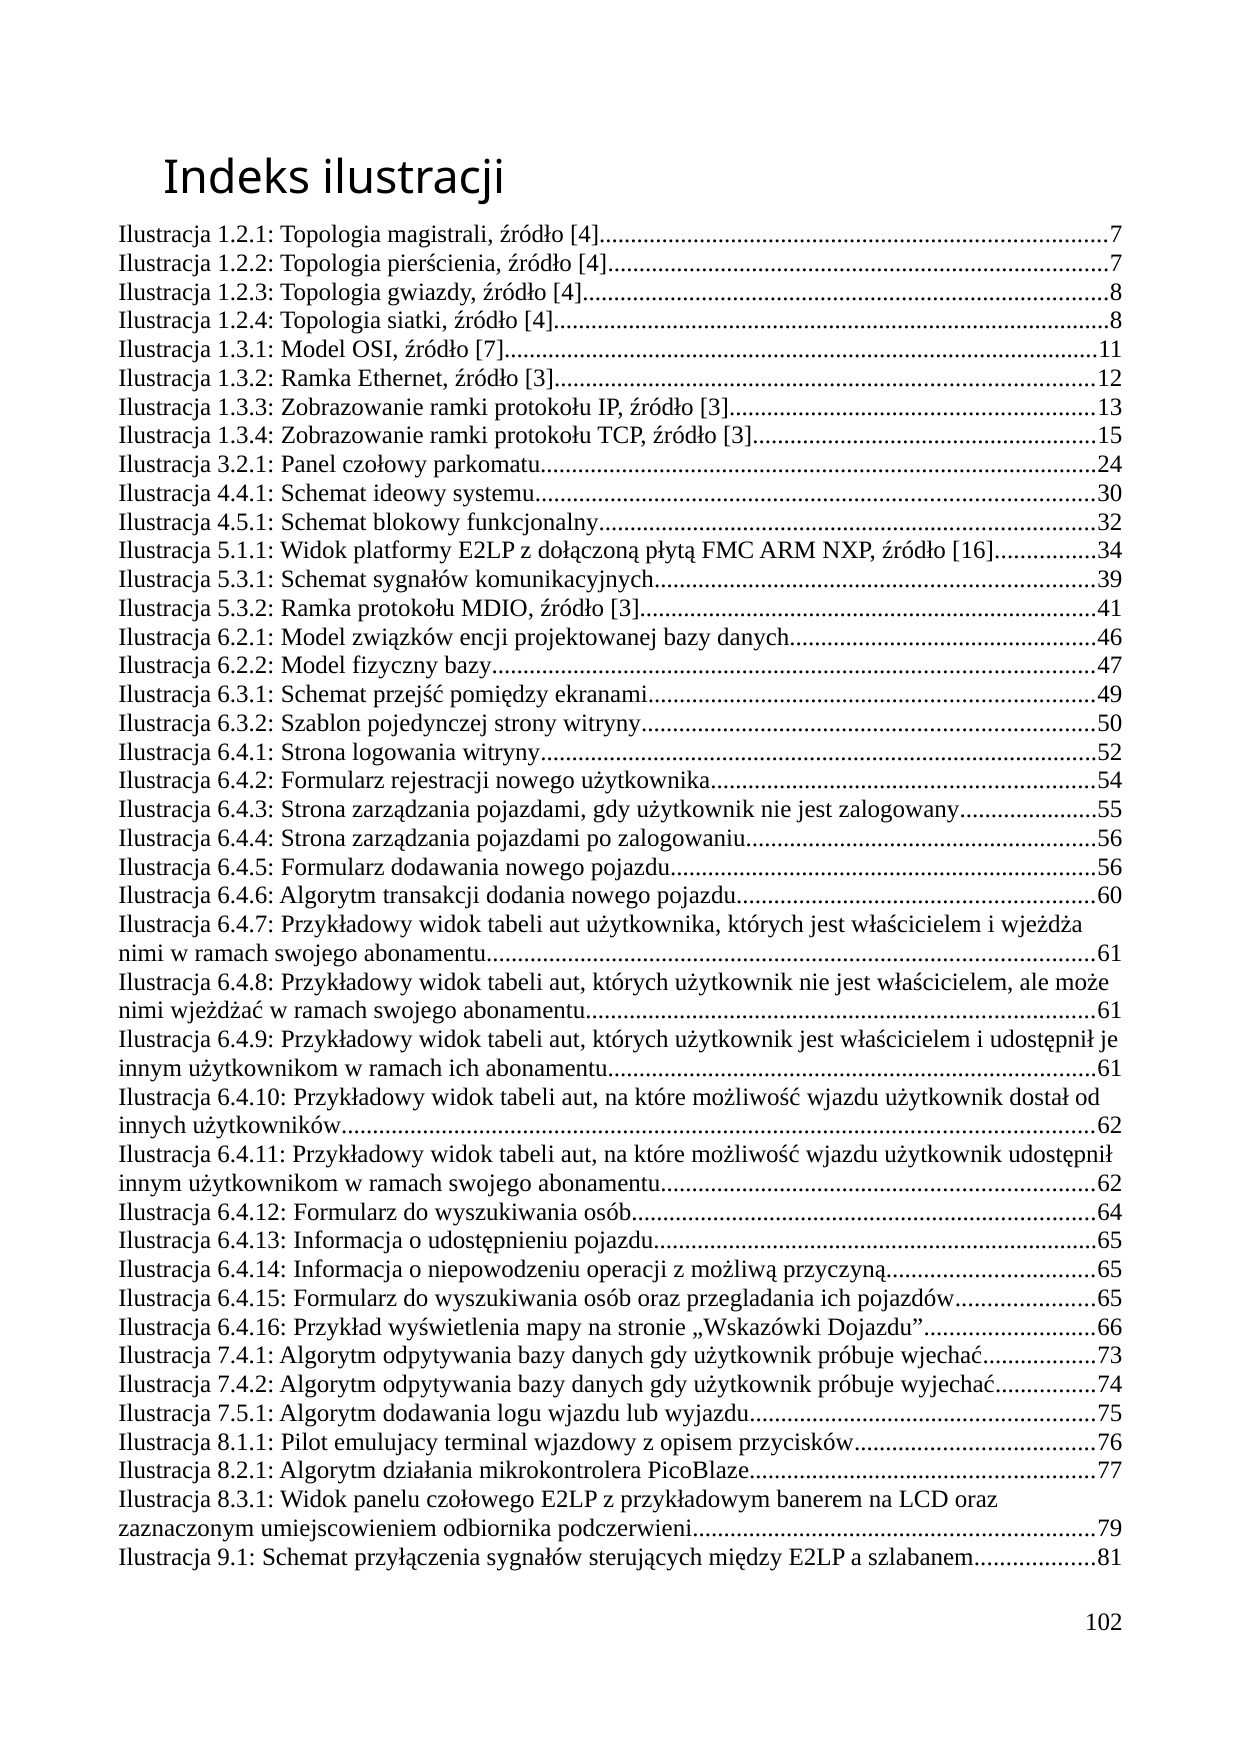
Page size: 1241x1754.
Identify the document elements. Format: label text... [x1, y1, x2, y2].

text Ilustracja 7.5.1: Algorytm dodawania logu wjazdu lub wyjazdu 75 [118, 1398, 1122, 1427]
text Ilustracja 1.3.1: Model OSI, źródło [7] 11 [118, 334, 1122, 363]
text Ilustracja 5.3.2: Ramka protokołu MDIO, źródło [3] 41 [118, 593, 1122, 622]
text Ilustracja 5.3.1: Schemat sygnałów komunikacyjnych 39 [118, 564, 1122, 593]
text Ilustracja 6.4.12: Formularz do wyszukiwania osób 64 [118, 1197, 1122, 1225]
text Ilustracja 1.2.3: Topologia gwiazdy, źródło [4] 8 [118, 277, 1122, 305]
text Ilustracja 6.4.5: Formularz dodawania nowego pojazdu 56 [118, 852, 1122, 880]
text Ilustracja 3.2.1: Panel czołowy parkomatu 24 [118, 449, 1122, 478]
text Ilustracja 1.3.3: Zobrazowanie ramki protokołu IP, źródło [3] 13 [118, 392, 1122, 420]
text Ilustracja 1.2.4: Topologia siatki, źródło [4] 8 [118, 305, 1122, 334]
text Ilustracja 6.4.7: Przykładowy widok tabeli aut użytkownika, których jest właścicielem i wjeżdża nimi w ramach swojego abonamentu 61 [118, 909, 1122, 967]
text Ilustracja 6.4.3: Strona zarządzania pojazdami, gdy użytkownik nie jest zalogowany 55 [118, 794, 1122, 823]
text Ilustracja 6.2.1: Model związków encji projektowanej bazy danych 46 [118, 622, 1122, 650]
text Ilustracja 6.4.9: Przykładowy widok tabeli aut, których użytkownik jest właścicielem i udostępnił je innym użytkownikom w ramach ich abonamentu 61 [118, 1024, 1122, 1082]
text Ilustracja 7.4.2: Algorytm odpytywania bazy danych gdy użytkownik próbuje wyjechać 74 [118, 1369, 1122, 1398]
text Ilustracja 6.4.1: Strona logowania witryny 52 [118, 737, 1122, 765]
text Ilustracja 6.3.1: Schemat przejść pomiędzy ekranami 49 [118, 679, 1122, 708]
text Ilustracja 6.3.2: Szablon pojedynczej strony witryny 50 [118, 708, 1122, 737]
text Ilustracja 6.2.2: Model fizyczny bazy 47 [118, 650, 1122, 679]
text Ilustracja 1.2.1: Topologia magistrali, źródło [4] 7 [118, 219, 1122, 248]
text Ilustracja 5.1.1: Widok platformy E2LP z dołączoną płytą FMC ARM NXP, źródło [16] 34 [118, 535, 1122, 564]
text Ilustracja 8.2.1: Algorytm działania mikrokontrolera PicoBlaze 77 [118, 1455, 1122, 1484]
text Ilustracja 4.5.1: Schemat blokowy funkcjonalny 32 [118, 507, 1122, 535]
text Ilustracja 6.4.16: Przykład wyświetlenia mapy na stronie „Wskazówki Dojazdu” 66 [118, 1312, 1122, 1340]
text Ilustracja 6.4.6: Algorytm transakcji dodania nowego pojazdu 60 [118, 880, 1122, 909]
text Ilustracja 4.4.1: Schemat ideowy systemu 30 [118, 478, 1122, 507]
text Ilustracja 6.4.13: Informacja o udostępnieniu pojazdu 65 [118, 1225, 1122, 1254]
text Ilustracja 9.1: Schemat przyłączenia sygnałów sterujących między E2LP a szlabanem 81 [118, 1542, 1122, 1570]
text Ilustracja 1.3.4: Zobrazowanie ramki protokołu TCP, źródło [3] 15 [118, 420, 1122, 449]
text Ilustracja 6.4.8: Przykładowy widok tabeli aut, których użytkownik nie jest właścicielem, ale może nimi wjeżdżać w ramach swojego abonamentu 61 [118, 967, 1122, 1024]
text Ilustracja 6.4.15: Formularz do wyszukiwania osób oraz przegladania ich pojazdów 65 [118, 1283, 1122, 1312]
text Ilustracja 7.4.1: Algorytm odpytywania bazy danych gdy użytkownik próbuje wjechać 73 [118, 1340, 1122, 1369]
text Ilustracja 6.4.2: Formularz rejestracji nowego użytkownika 54 [118, 765, 1122, 794]
text Ilustracja 1.3.2: Ramka Ethernet, źródło [3] 12 [118, 363, 1122, 392]
text Ilustracja 1.2.2: Topologia pierścienia, źródło [4] 7 [118, 248, 1122, 277]
text Ilustracja 6.4.11: Przykładowy widok tabeli aut, na które możliwość wjazdu użytkownik udostępnił innym użytkownikom w ramach swojego abonamentu 62 [118, 1139, 1122, 1197]
text Ilustracja 8.3.1: Widok panelu czołowego E2LP z przykładowym banerem na LCD oraz zaznaczonym umiejscowieniem odbiornika podczerwieni 79 [118, 1484, 1122, 1542]
text Ilustracja 6.4.4: Strona zarządzania pojazdami po zalogowaniu 56 [118, 823, 1122, 852]
subtitle Indeks ilustracji [118, 143, 1122, 207]
text Ilustracja 6.4.10: Przykładowy widok tabeli aut, na które możliwość wjazdu użytkownik dostał od innych użytkowników 62 [118, 1082, 1122, 1139]
text Ilustracja 8.1.1: Pilot emulujacy terminal wjazdowy z opisem przycisków 76 [118, 1427, 1122, 1455]
text Ilustracja 6.4.14: Informacja o niepowodzeniu operacji z możliwą przyczyną 65 [118, 1254, 1122, 1283]
